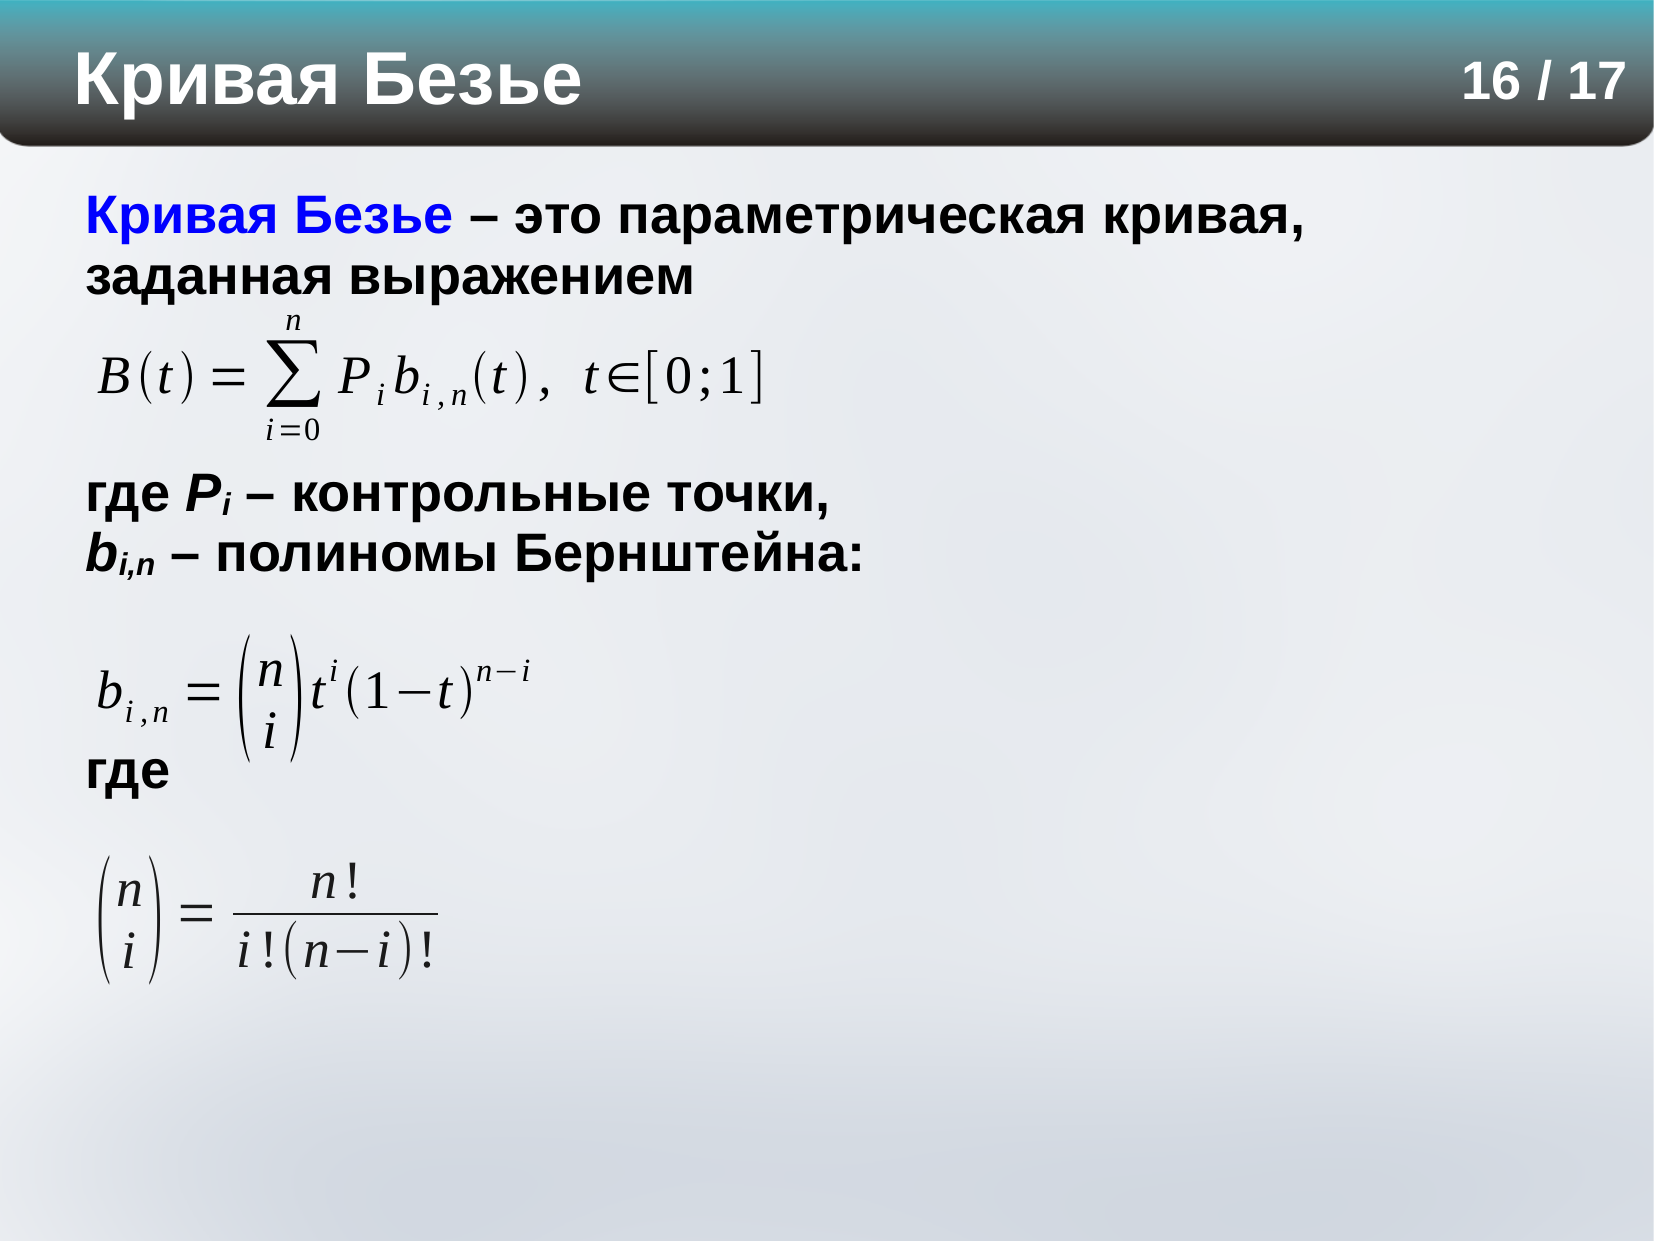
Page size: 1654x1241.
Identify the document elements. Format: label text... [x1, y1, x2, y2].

text_box <номер> / 17 [1446, 42, 1654, 179]
text_box Кривая Безье – это параметрическая кривая, заданная выражением где Pi – контрольные точки, bi,n – полиномы Бернштейна: где [70, 177, 1565, 998]
picture [0, 0, 1654, 1241]
text_box Кривая Безье [59, 29, 1359, 129]
chart [88, 631, 536, 767]
chart [88, 850, 447, 988]
chart [88, 301, 771, 448]
